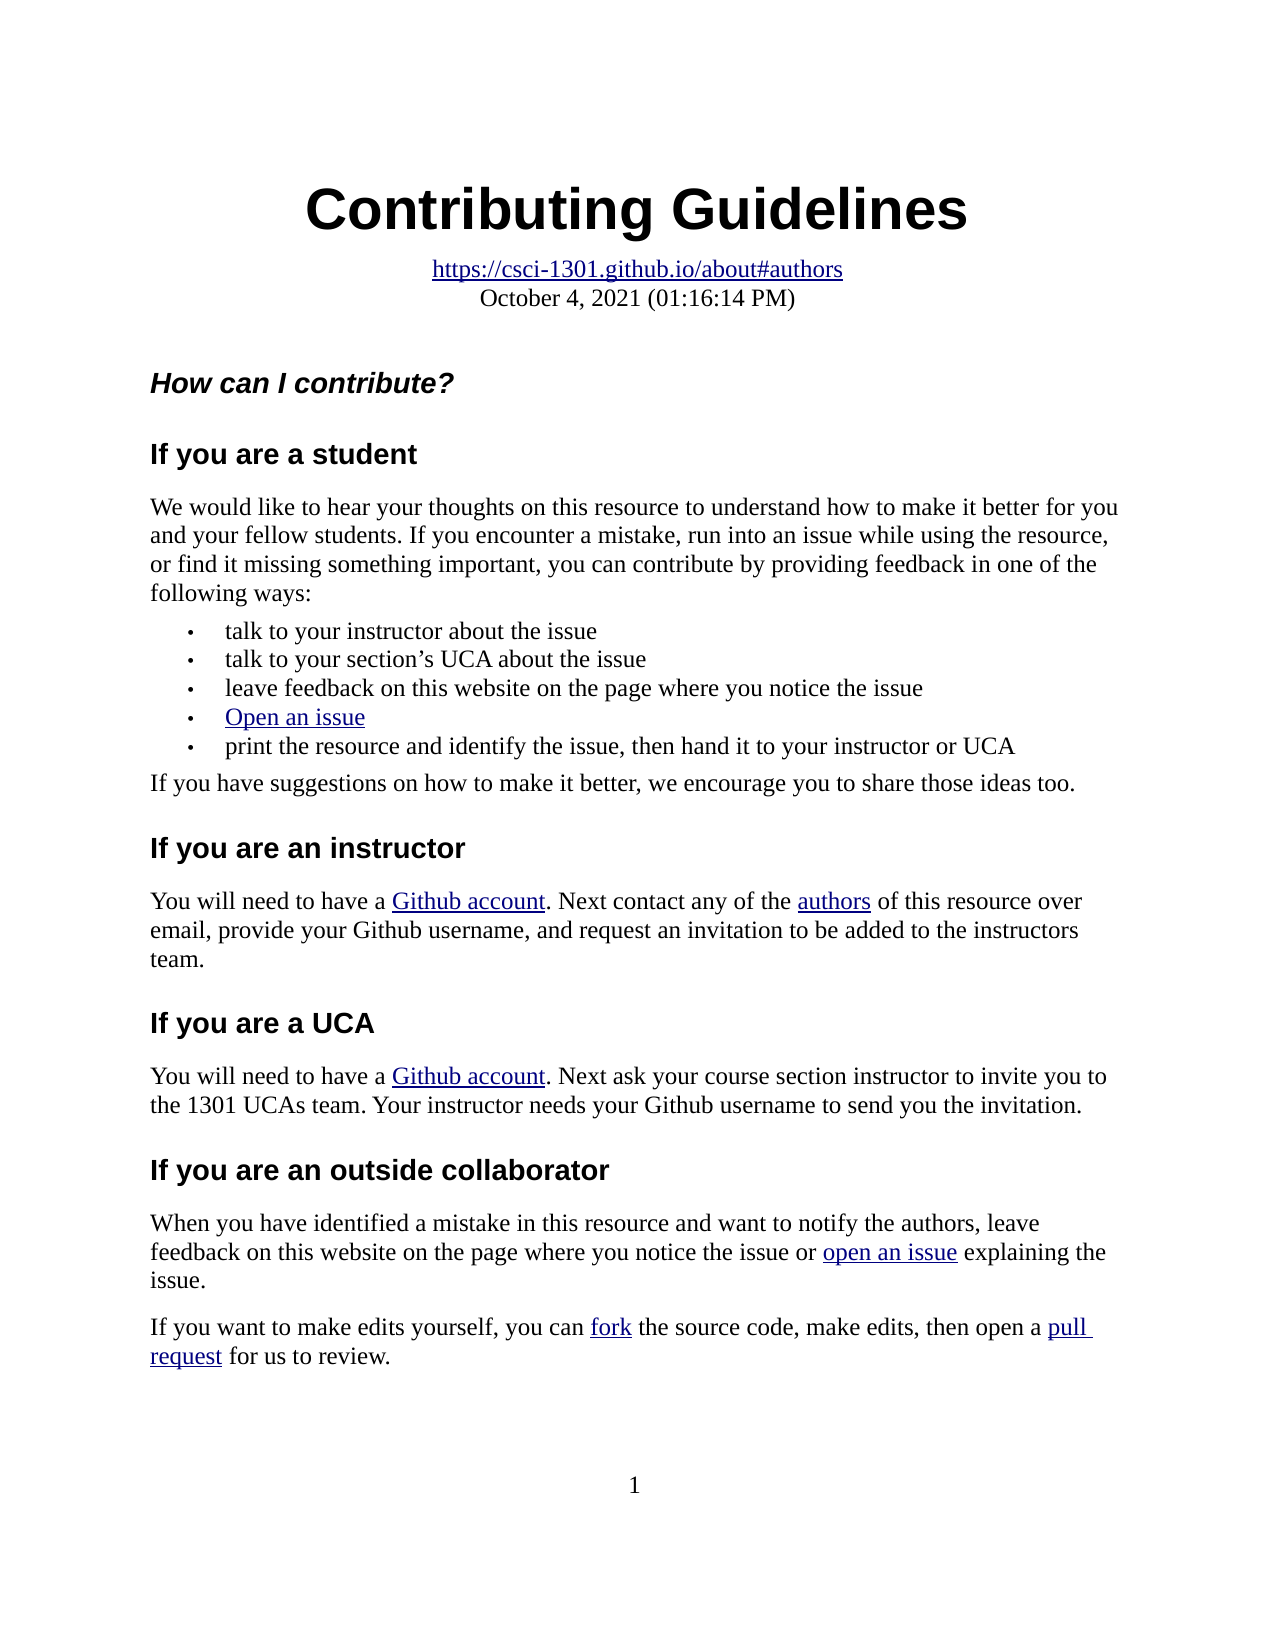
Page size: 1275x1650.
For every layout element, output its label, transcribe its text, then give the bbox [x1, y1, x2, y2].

subtitle If you are a student [150, 437, 1125, 470]
text If you want to make edits yourself, you can fork the source code, make edits, then open a pull request for us to review. [150, 1312, 1125, 1369]
text You will need to have a Github account. Next ask your course section instructor to invite you to the 1301 UCAs team. Your instructor needs your Github username to send you the invitation. [150, 1061, 1125, 1119]
text October 4, 2021 (01:16:14 PM) [150, 283, 1125, 312]
subtitle How can I contribute? [150, 366, 1125, 399]
text When you have identified a mistake in this resource and want to notify the authors, leave feedback on this website on the page where you notice the issue or open an issue explaining the issue. [150, 1208, 1125, 1294]
text If you have suggestions on how to make it better, we encourage you to share those ideas too. [150, 768, 1125, 797]
text https://csci-1301.github.io/about#authors [150, 254, 1125, 283]
title Contributing Guidelines [150, 175, 1125, 242]
subtitle If you are an instructor [150, 831, 1125, 865]
list talk to your instructor about the issue [187, 616, 1125, 644]
list talk to your section’s UCA about the issue [187, 644, 1125, 673]
list print the resource and identify the issue, then hand it to your instructor or UCA [187, 731, 1125, 759]
subtitle If you are a UCA [150, 1006, 1125, 1040]
list leave feedback on this website on the page where you notice the issue [187, 673, 1125, 702]
list Open an issue [187, 702, 1125, 731]
text We would like to hear your thoughts on this resource to understand how to make it better for you and your fellow students. If you encounter a mistake, run into an issue while using the resource, or find it missing something important, you can contribute by providing feedback in one of the following ways: [150, 492, 1125, 607]
subtitle If you are an outside collaborator [150, 1153, 1125, 1186]
text You will need to have a Github account. Next contact any of the authors of this resource over email, provide your Github username, and request an invitation to be added to the instructors team. [150, 886, 1125, 972]
